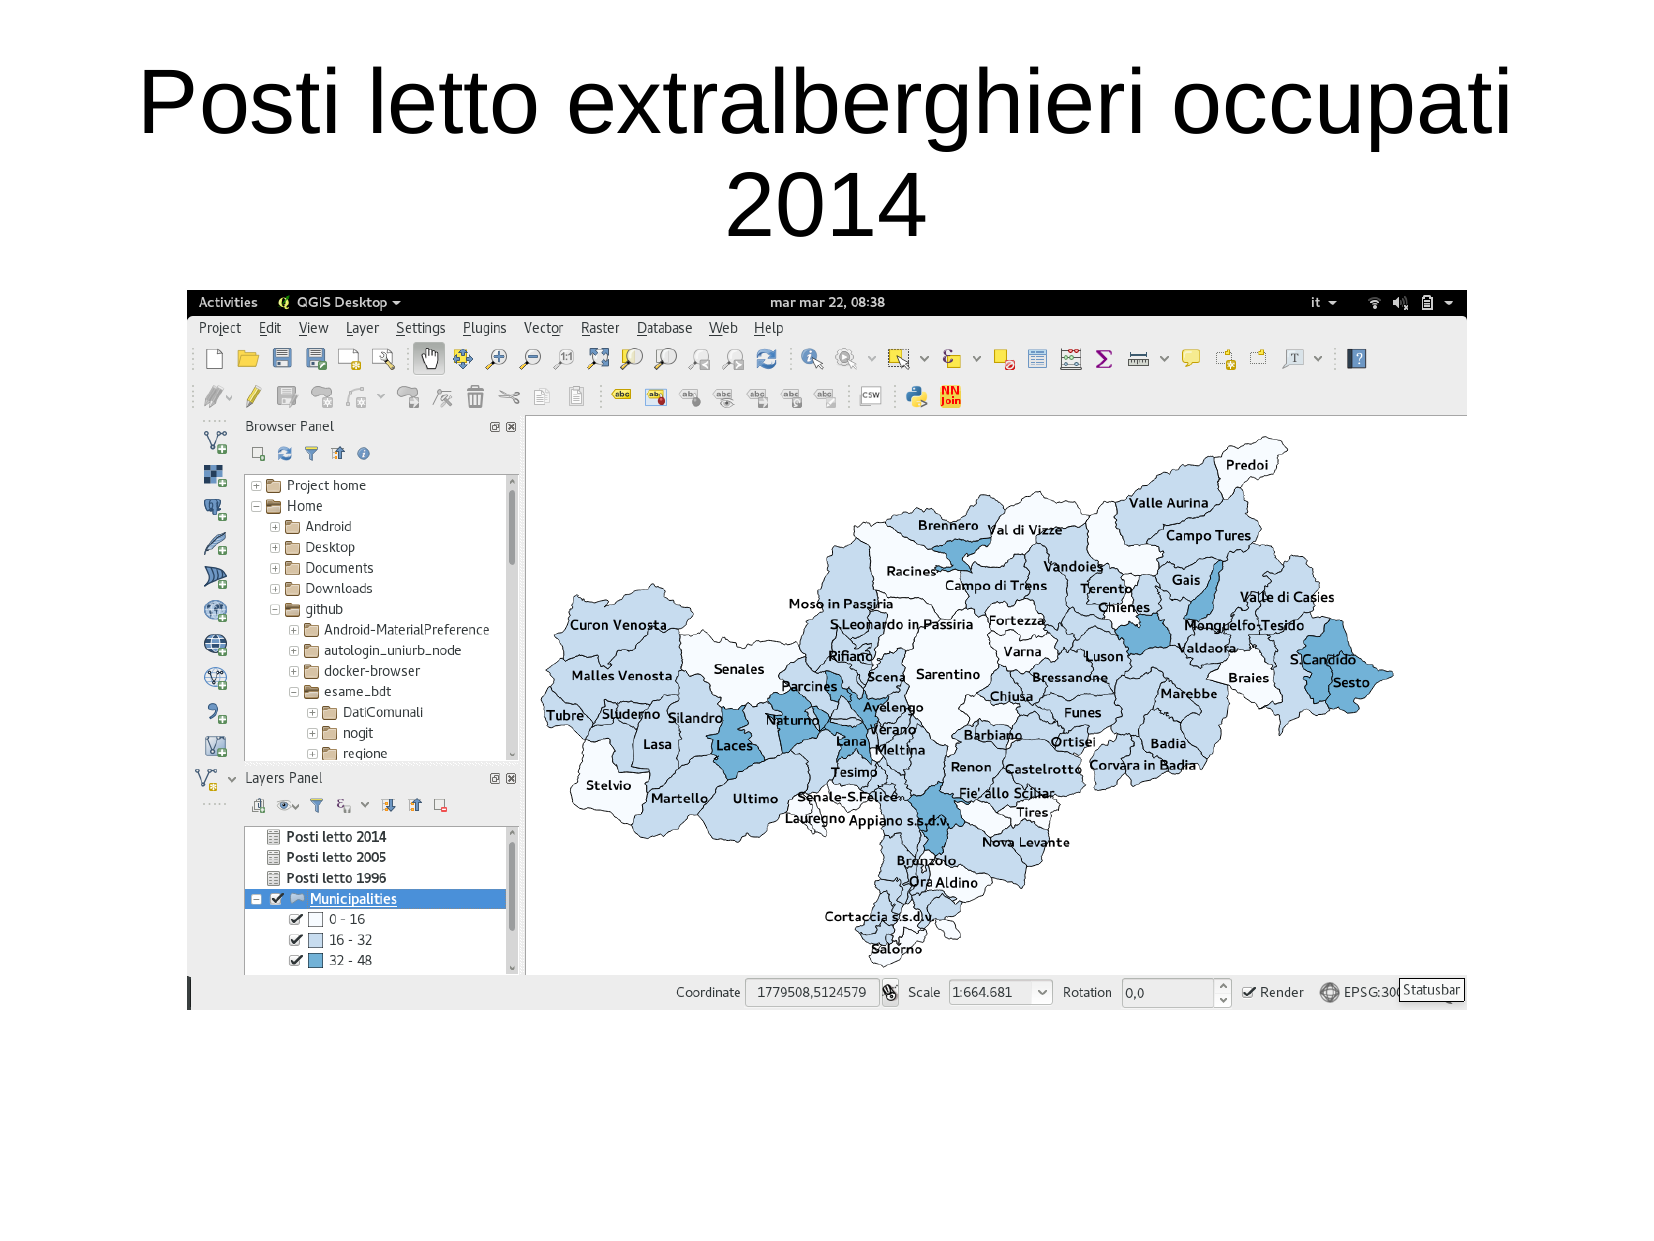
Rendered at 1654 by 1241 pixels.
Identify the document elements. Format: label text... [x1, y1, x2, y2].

picture [187, 290, 1467, 1010]
title Posti letto extralberghieri occupati 2014 [82, 26, 1571, 280]
